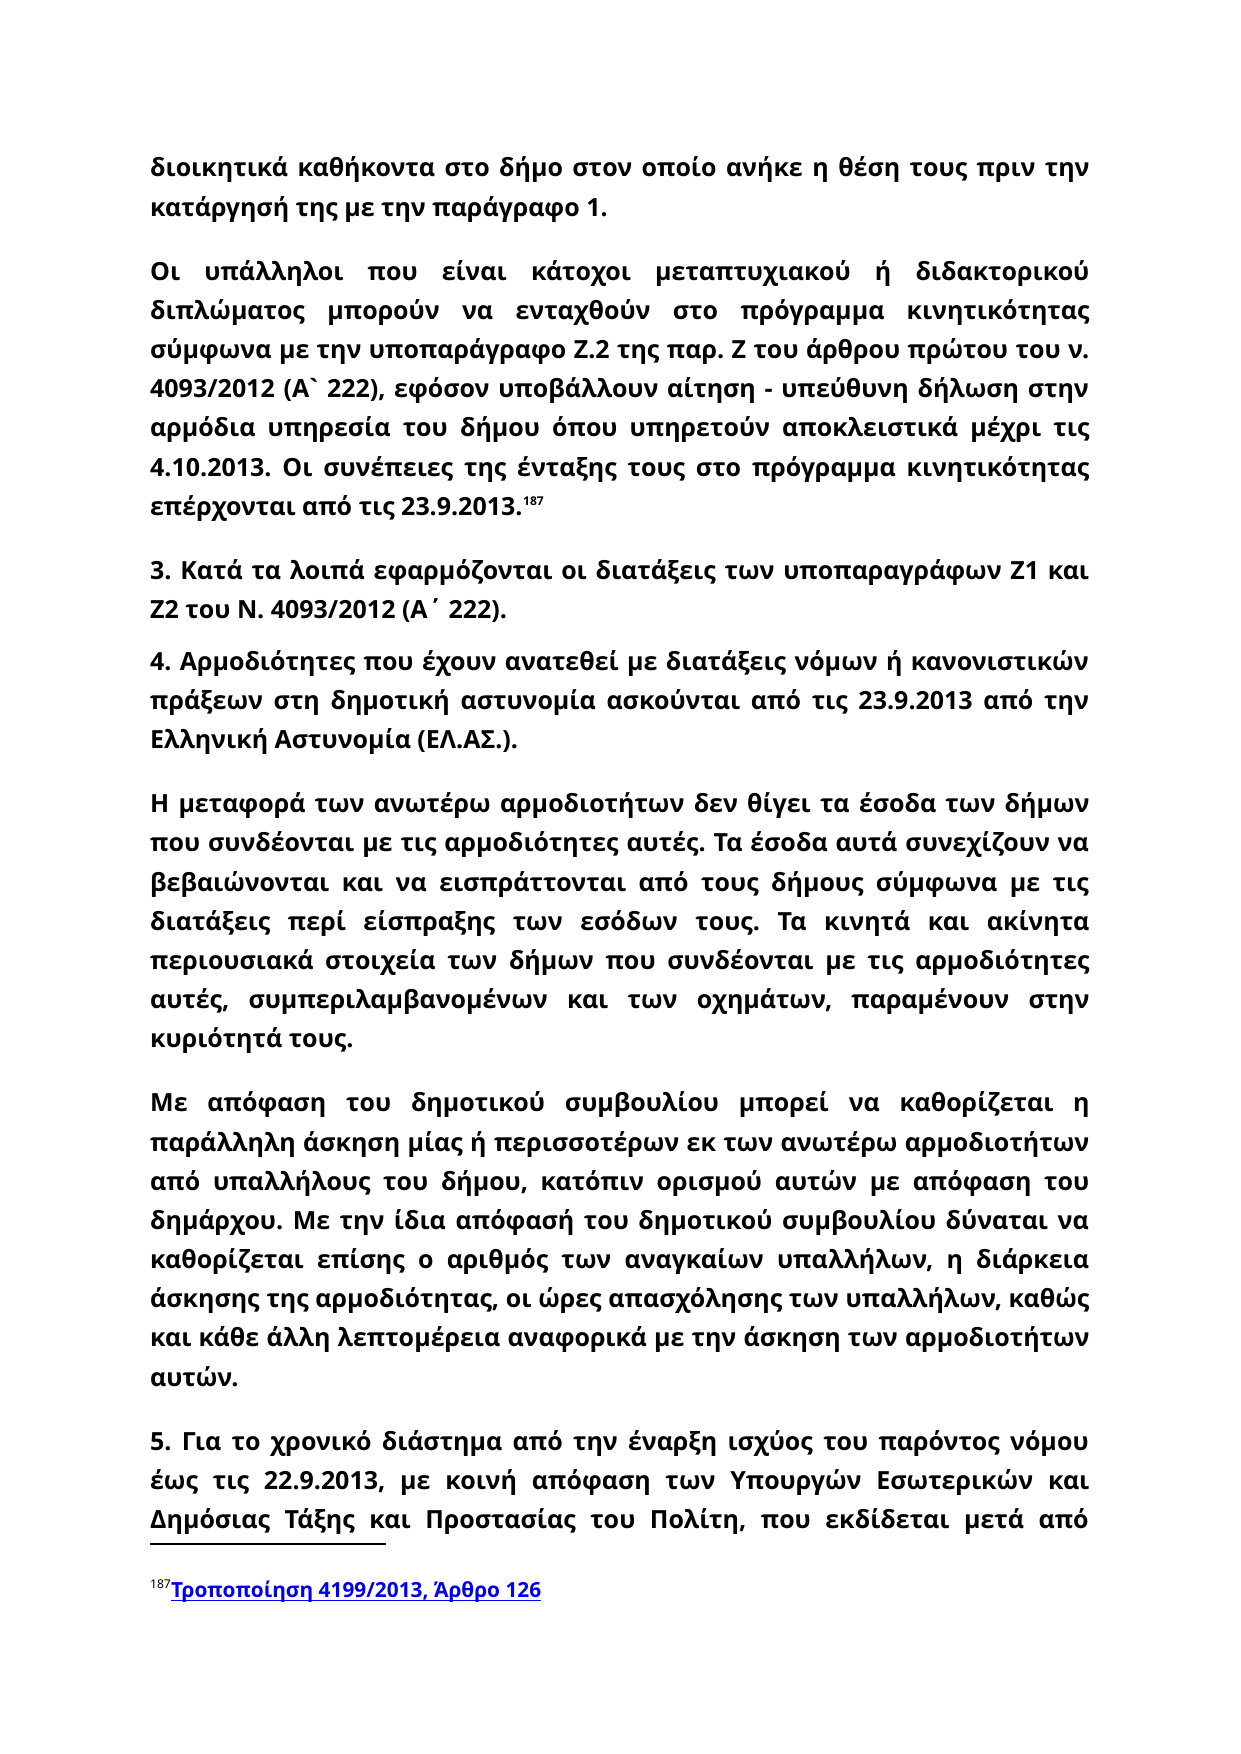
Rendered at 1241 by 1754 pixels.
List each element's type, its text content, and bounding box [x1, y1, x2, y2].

text 3. Κατά τα λοιπά εφαρμόζονται οι διατάξεις των υποπαραγράφων Ζ1 και Ζ2 του Ν. 4093/2012 (Α΄ 222). [150, 552, 1090, 626]
text Η μεταφορά των ανωτέρω αρμοδιοτήτων δεν θίγει τα έσοδα των δήμων που συνδέονται με τις αρμοδιότητες αυτές. Τα έσοδα αυτά συνεχίζουν να βεβαιώνονται και να εισπράττονται από τους δήμους σύμφωνα με τις διατάξεις περί είσπραξης των εσόδων τους. Τα κινητά και ακίνητα περιουσιακά στοιχεία των δήμων που συνδέονται με τις αρμοδιότητες αυτές, συμπεριλαμβανομένων και των οχημάτων, παραμένουν στην κυριότητά τους. [150, 786, 1090, 1055]
text Τροποποίηση 4199/2013, Άρθρο 126 [150, 1576, 1090, 1604]
text διοικητικά καθήκοντα στο δήμο στον οποίο ανήκε η θέση τους πριν την κατάργησή της με την παράγραφο 1. [150, 150, 1090, 223]
text Με απόφαση του δημοτικού συμβουλίου μπορεί να καθορίζεται η παράλληλη άσκηση μίας ή περισσοτέρων εκ των ανωτέρω αρμοδιοτήτων από υπαλλήλους του δήμου, κατόπιν ορισμού αυτών με απόφαση του δημάρχου. Με την ίδια απόφασή του δημοτικού συμβουλίου δύναται να καθορίζεται επίσης ο αριθμός των αναγκαίων υπαλλήλων, η διάρκεια άσκησης της αρμοδιότητας, οι ώρες απασχόλησης των υπαλλήλων, καθώς και κάθε άλλη λεπτομέρεια αναφορικά με την άσκηση των αρμοδιοτήτων αυτών. [150, 1085, 1090, 1393]
text 4. Αρμοδιότητες που έχουν ανατεθεί με διατάξεις νόμων ή κανονιστικών πράξεων στη δημοτική αστυνομία ασκούνται από τις 23.9.2013 από την Ελληνική Αστυνομία (ΕΛ.ΑΣ.). [150, 643, 1090, 756]
text Οι υπάλληλοι που είναι κάτοχοι μεταπτυχιακού ή διδακτορικού διπλώματος μπορούν να ενταχθούν στο πρόγραμμα κινητικότητας σύμφωνα με την υποπαράγραφο Ζ.2 της παρ. Ζ του άρθρου πρώτου του ν. 4093/2012 (Α` 222), εφόσον υποβάλλουν αίτηση - υπεύθυνη δήλωση στην αρμόδια υπηρεσία του δήμου όπου υπηρετούν αποκλειστικά μέχρι τις 4.10.2013. Οι συνέπειες της ένταξης τους στο πρόγραμμα κινητικότητας επέρχονται από τις 23.9.2013. [150, 253, 1090, 522]
text 5. Για το χρονικό διάστημα από την έναρξη ισχύος του παρόντος νόμου έως τις 22.9.2013, με κοινή απόφαση των Υπουργών Εσωτερικών και Δημόσιας Τάξης και Προστασίας του Πολίτη, που εκδίδεται μετά από [150, 1423, 1090, 1536]
